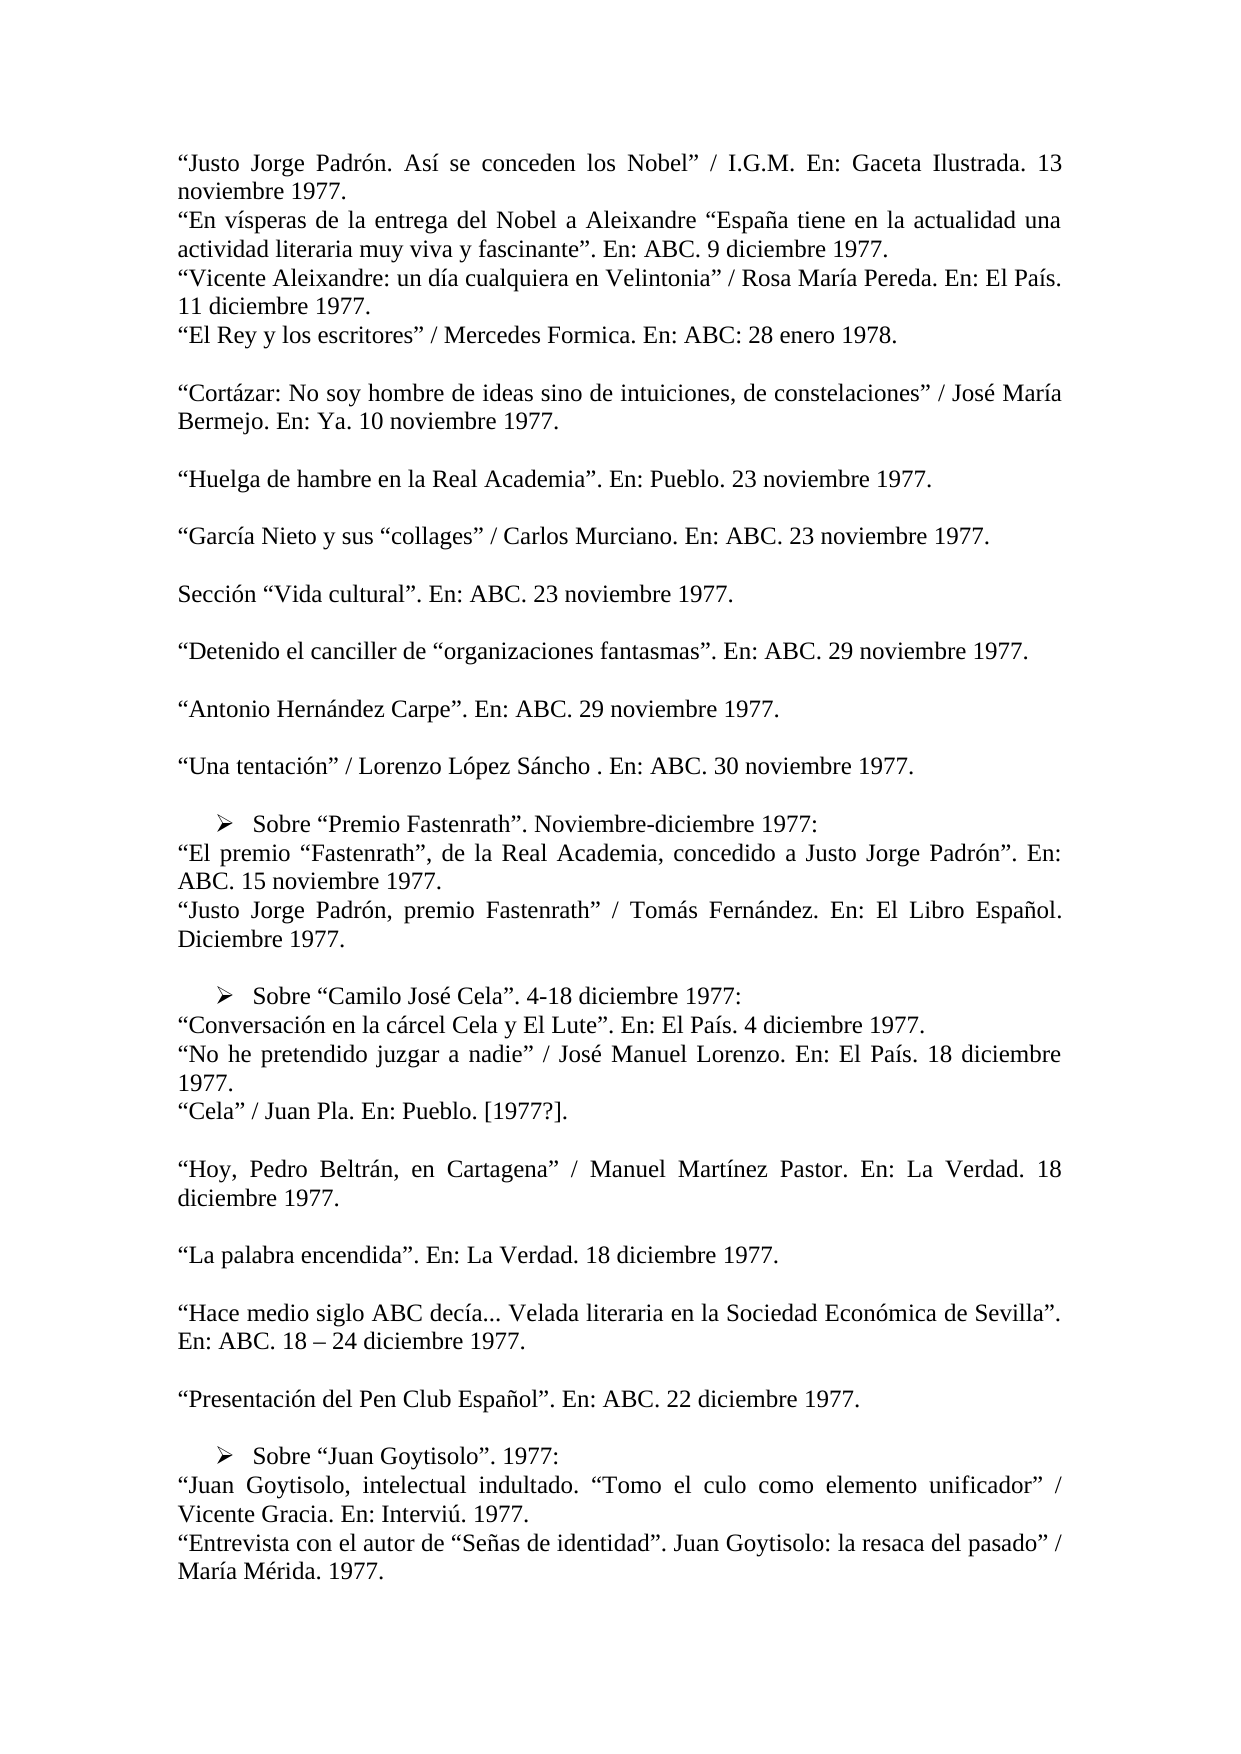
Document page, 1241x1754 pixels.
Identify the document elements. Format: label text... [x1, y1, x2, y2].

text “Cela” / Juan Pla. En: Pueblo. [1977?]. [177, 1096, 1063, 1125]
text “El premio “Fastenrath”, de la Real Academia, concedido a Justo Jorge Padrón”. En: ABC. 15 noviembre 1977. [177, 838, 1063, 895]
text “Hoy, Pedro Beltrán, en Cartagena” / Manuel Martínez Pastor. En: La Verdad. 18 diciembre 1977. [177, 1154, 1063, 1211]
text “García Nieto y sus “collages” / Carlos Murciano. En: ABC. 23 noviembre 1977. [177, 521, 1063, 550]
text “No he pretendido juzgar a nadie” / José Manuel Lorenzo. En: El País. 18 diciembre 1977. [177, 1039, 1063, 1096]
text “Detenido el canciller de “organizaciones fantasmas”. En: ABC. 29 noviembre 1977. [177, 636, 1063, 665]
text “La palabra encendida”. En: La Verdad. 18 diciembre 1977. [177, 1240, 1063, 1269]
list Sobre “Juan Goytisolo”. 1977: [215, 1441, 1063, 1470]
text “Antonio Hernández Carpe”. En: ABC. 29 noviembre 1977. [177, 694, 1063, 723]
text “Entrevista con el autor de “Señas de identidad”. Juan Goytisolo: la resaca del pasado” / María Mérida. 1977. [177, 1528, 1063, 1585]
text “Una tentación” / Lorenzo López Sáncho . En: ABC. 30 noviembre 1977. [177, 751, 1063, 780]
text “En vísperas de la entrega del Nobel a Aleixandre “España tiene en la actualidad una actividad literaria muy viva y fascinante”. En: ABC. 9 diciembre 1977. [177, 205, 1063, 263]
text Sección “Vida cultural”. En: ABC. 23 noviembre 1977. [177, 579, 1063, 608]
text “Justo Jorge Padrón. Así se conceden los Nobel” / I.G.M. En: Gaceta Ilustrada. 13 noviembre 1977. [177, 148, 1063, 205]
text “Conversación en la cárcel Cela y El Lute”. En: El País. 4 diciembre 1977. [177, 1010, 1063, 1039]
list Sobre “Premio Fastenrath”. Noviembre-diciembre 1977: [215, 809, 1063, 838]
text “Vicente Aleixandre: un día cualquiera en Velintonia” / Rosa María Pereda. En: El País. 11 diciembre 1977. [177, 263, 1063, 320]
list Sobre “Camilo José Cela”. 4-18 diciembre 1977: [215, 981, 1063, 1010]
text “Cortázar: No soy hombre de ideas sino de intuiciones, de constelaciones” / José María Bermejo. En: Ya. 10 noviembre 1977. [177, 378, 1063, 435]
text “Hace medio siglo ABC decía... Velada literaria en la Sociedad Económica de Sevilla”. En: ABC. 18 – 24 diciembre 1977. [177, 1298, 1063, 1355]
text “Huelga de hambre en la Real Academia”. En: Pueblo. 23 noviembre 1977. [177, 464, 1063, 493]
text “Presentación del Pen Club Español”. En: ABC. 22 diciembre 1977. [177, 1384, 1063, 1413]
text “Justo Jorge Padrón, premio Fastenrath” / Tomás Fernández. En: El Libro Español. Diciembre 1977. [177, 895, 1063, 953]
text “El Rey y los escritores” / Mercedes Formica. En: ABC: 28 enero 1978. [177, 320, 1063, 349]
text “Juan Goytisolo, intelectual indultado. “Tomo el culo como elemento unificador” / Vicente Gracia. En: Interviú. 1977. [177, 1470, 1063, 1528]
